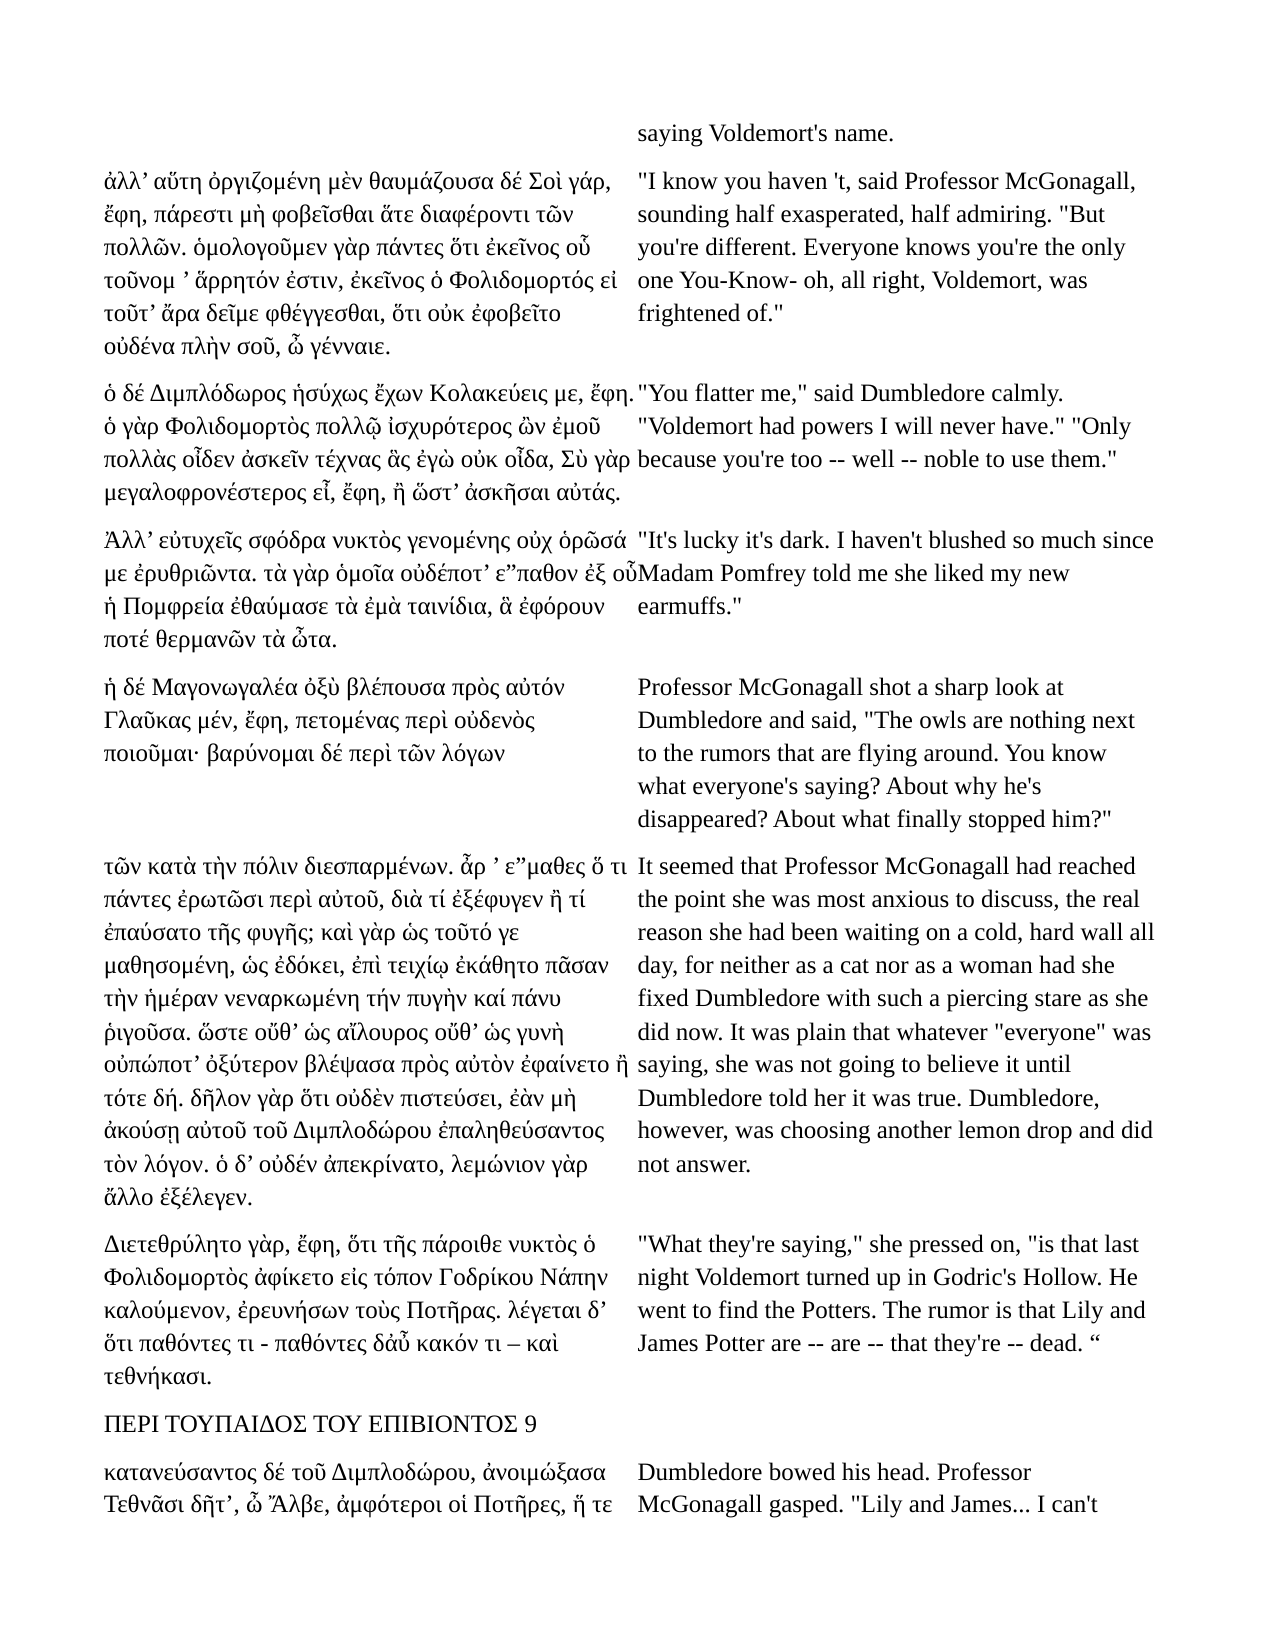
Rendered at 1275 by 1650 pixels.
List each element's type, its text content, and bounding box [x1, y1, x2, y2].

table_cell Διετεθρύλητο γὰρ, ἔφη, ὅτι τῆς πάροιθε νυκτὸς ὁ Φολιδομορτὸς ἀφίκετο εἰς τόπον Γοδρίκου Νάπην καλούμενον, ἐρευνήσων τοὺς Ποτῆρας. λέγεται δ’ ὅτι παθόντες τι - παθόντες δἀὖ κακόν τι – καὶ τεθνήκασι. [104, 1229, 637, 1409]
table_cell "It's lucky it's dark. I haven't blushed so much since Madam Pomfrey told me she liked my new earmuffs." [638, 525, 1157, 672]
table_cell "I know you haven 't, said Professor McGonagall, sounding half exasperated, half admiring. "But you're different. Everyone knows you're the only one You-Know- oh, all right, Voldemort, was frightened of." [638, 166, 1157, 378]
table_cell "What they're saying," she pressed on, "is that last night Voldemort turned up in Godric's Hollow. He went to find the Potters. The rumor is that Lily and James Potter are -- are -- that they're -- dead. “ [638, 1229, 1157, 1409]
table_cell κατανεύσαντος δέ τοῦ Διμπλοδώρου, ἀνοιμώξασα Τεθνᾶσι δῆτ’, ὦ Ἄλβε, ἀμφότεροι οἱ Ποτῆρες, ἥ τε [104, 1457, 637, 1518]
table_cell ΠΕΡΙ ΤΟΥΠΑΙΔΟΣ ΤΟΥ ΕΠΙΒΙΟΝΤΟΣ 9 [104, 1409, 637, 1457]
table_cell [638, 1409, 1157, 1457]
table_cell ἀλλ’ αὕτη ὀργιζομένη μὲν θαυμάζουσα δέ Σοὶ γάρ, ἔφη, πάρεστι μὴ φοβεῖσθαι ἅτε διαφέροντι τῶν πολλῶν. ὁμολογοῦμεν γὰρ πάντες ὅτι ἐκεῖνος οὗ τοῦνομ ’ ἅρρητόν ἐστιν, ἐκεῖνος ὁ Φολιδομορτός εἰ τοῦτ’ ἄρα δεῖμε φθέγγεσθαι, ὅτι οὐκ ἐφοβεῖτο οὐδένα πλὴν σοῦ, ὦ γένναιε. [104, 166, 637, 378]
table_cell Ἀλλ’ εὐτυχεῖς σφόδρα νυκτὸς γενομένης οὐχ ὁρῶσά με ἐρυθριῶντα. τὰ γὰρ ὁμοῖα οὐδέποτ’ ε”παθον ἐξ οὗ ἡ Πομφρεία ἐθαύμασε τὰ ἐμὰ ταινίδια, ἃ ἐφόρουν ποτέ θερμανῶν τὰ ὦτα. [104, 525, 637, 672]
table_cell "You flatter me," said Dumbledore calmly. "Voldemort had powers I will never have." "Only because you're too -- well -- noble to use them." [638, 379, 1157, 525]
table_cell It seemed that Professor McGonagall had reached the point she was most anxious to discuss, the real reason she had been waiting on a cold, hard wall all day, for neither as a cat nor as a woman had she fixed Dumbledore with such a piercing stare as she did now. It was plain that whatever "everyone" was saying, she was not going to believe it until Dumbledore told her it was true. Dumbledore, however, was choosing another lemon drop and did not answer. [638, 851, 1157, 1229]
table_cell τῶν κατὰ τὴν πόλιν διεσπαρμένων. ἆρ ’ ε”μαθες ὅ τι πάντες ἐρωτῶσι περὶ αὐτοῦ, διὰ τί ἐξέφυγεν ἢ τί ἐπαύσατο τῆς φυγῆς; καὶ γὰρ ὡς τοῦτό γε μαθησομένη, ὡς ἐδόκει, ἐπὶ τειχίῳ ἐκάθητο πᾶσαν τὴν ἡμέραν νεναρκωμένη τήν πυγὴν καί πάνυ ῥιγοῦσα. ὥστε οὔθ’ ὡς αἴλουρος οὔθ’ ὡς γυνὴ οὐπώποτ’ ὀξύτερον βλέψασα πρὸς αὐτὸν ἐφαίνετο ἢ τότε δή. δῆλον γὰρ ὅτι οὐδὲν πιστεύσει, ἐὰν μὴ ἀκούσῃ αὐτοῦ τοῦ Διμπλοδώρου ἐπαληθεύσαντος τὸν λόγον. ὁ δ’ οὐδέν ἀπεκρίνατο, λεμώνιον γὰρ ἄλλο ἐξέλεγεν. [104, 851, 637, 1229]
table_cell ὁ δέ Διμπλόδωρος ἡσύχως ἔχων Κολακεύεις με, ἔφη. ὁ γὰρ Φολιδομορτὸς πολλῷ ἰσχυρότερος ὢν ἐμοῦ πολλὰς οἶδεν ἀσκεῖν τέχνας ἃς ἐγὼ οὐκ οἶδα, Σὺ γὰρ μεγαλοφρονέστερος εἶ, ἔφη, ἢ ὥστ’ ἀσκῆσαι αὐτάς. [104, 379, 637, 525]
table_cell [104, 118, 637, 166]
table_cell Dumbledore bowed his head. Professor McGonagall gasped. "Lily and James... I can't [638, 1457, 1157, 1518]
table_cell Professor McGonagall shot a sharp look at Dumbledore and said, "The owls are nothing next to the rumors that are flying around. You know what everyone's saying? About why he's disappeared? About what finally stopped him?" [638, 672, 1157, 851]
table_cell ἡ δέ Μαγονωγαλέα ὀξὺ βλέπουσα πρὸς αὐτόν Γλαῦκας μέν, ἔφη, πετομένας περὶ οὐδενὸς ποιοῦμαι· βαρύνομαι δέ περὶ τῶν λόγων [104, 672, 637, 851]
table_cell saying Voldemort's name. [638, 118, 1157, 166]
